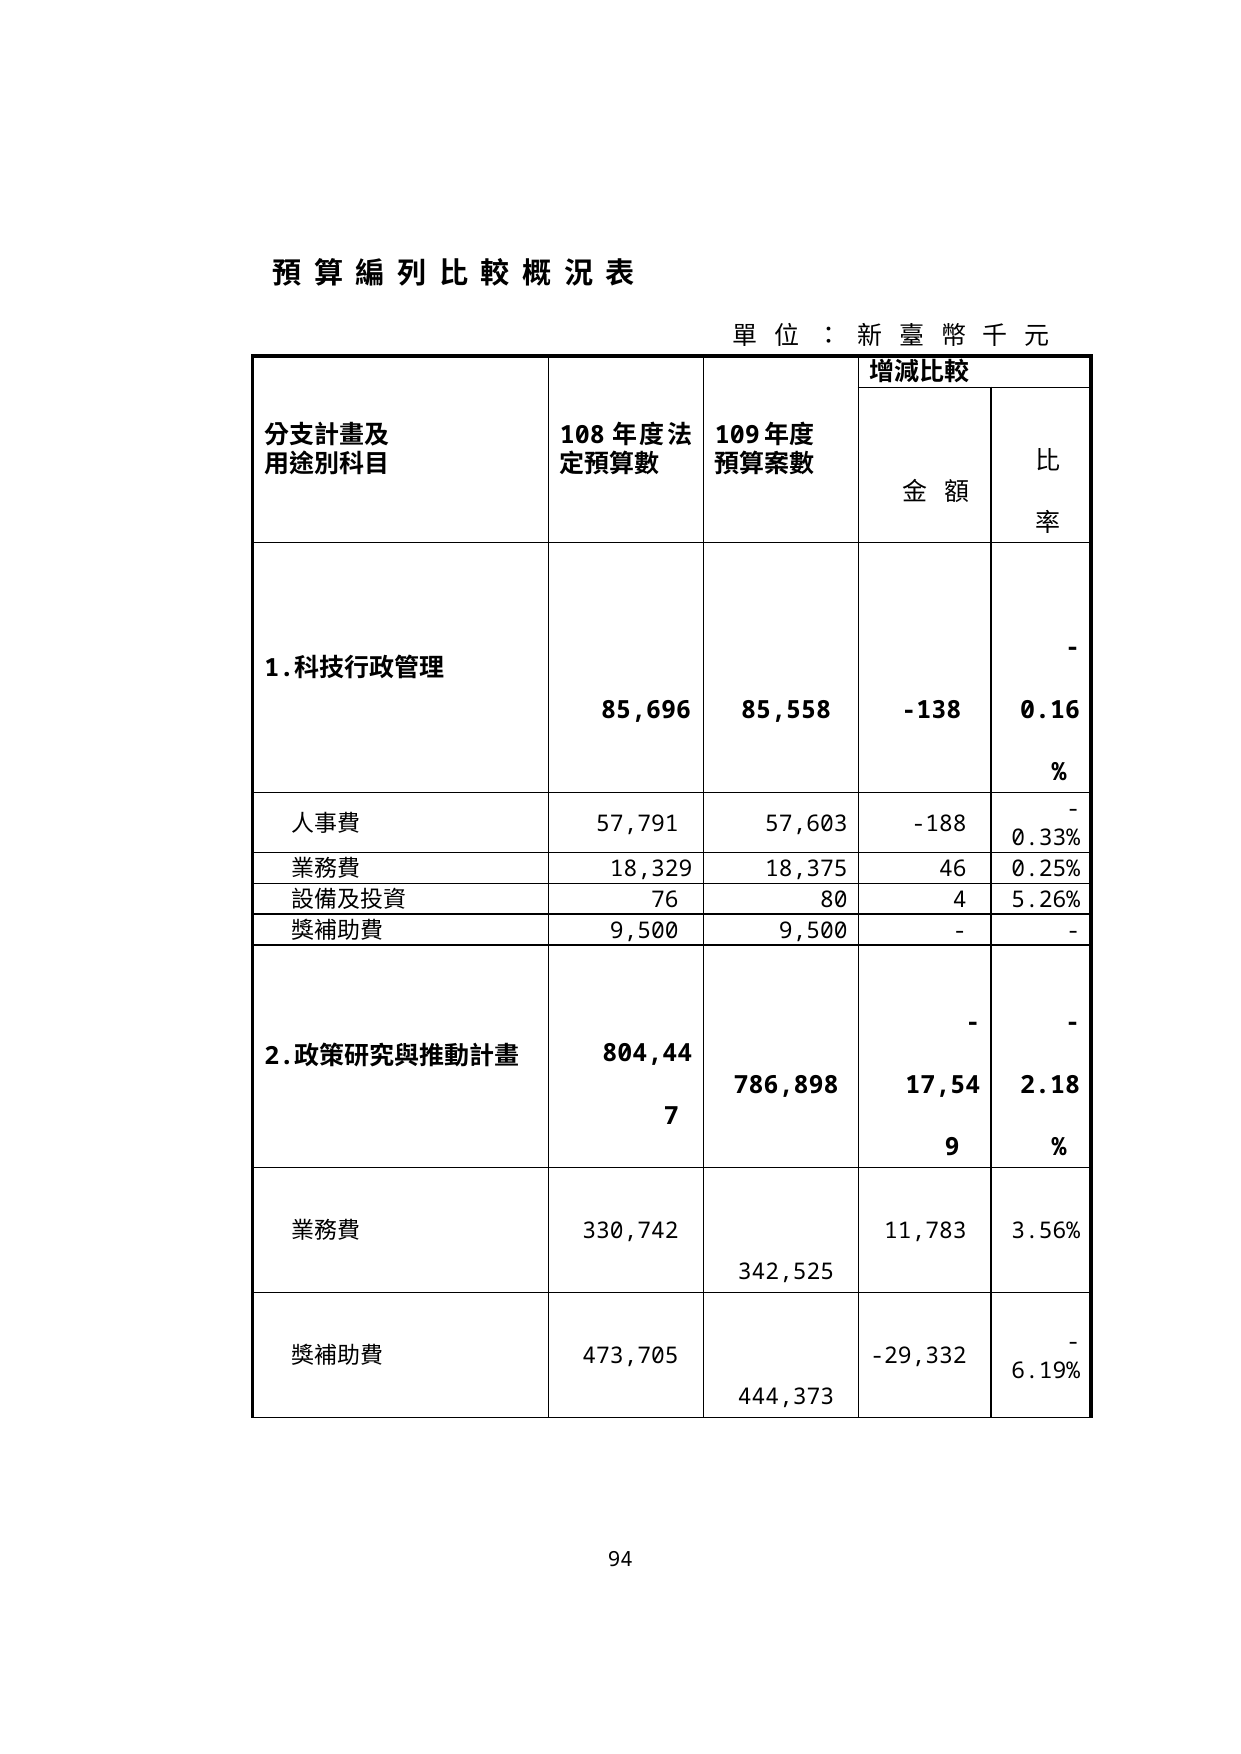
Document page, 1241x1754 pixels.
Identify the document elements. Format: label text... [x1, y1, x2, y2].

table_cell 46 [859, 853, 990, 882]
table_cell 金額 [859, 388, 990, 542]
table_header 增減比較 [859, 358, 1089, 387]
table_cell 18,329 [549, 853, 703, 882]
table_cell 設備及投資 [254, 884, 548, 913]
table_cell 804,447 [549, 946, 703, 1167]
table_cell 18,375 [704, 853, 858, 882]
table_cell 4 [859, 884, 990, 913]
table_cell 9,500 [549, 915, 703, 944]
table_cell 3.56% [992, 1168, 1089, 1292]
table_cell - [992, 915, 1089, 944]
table_cell 5.26% [992, 884, 1089, 913]
table_cell -6.19% [992, 1293, 1089, 1417]
table_cell 獎補助費 [254, 915, 548, 944]
table_cell -2.18% [992, 946, 1089, 1167]
text 單位：新臺幣千元 [183, 292, 1058, 354]
table_cell 0.25% [992, 853, 1089, 882]
table_cell 人事費 [254, 793, 548, 852]
table_cell 80 [704, 884, 858, 913]
table_cell 786,898 [704, 946, 858, 1167]
table_cell 1.科技行政管理 [254, 543, 548, 792]
table_cell -0.33% [992, 793, 1089, 852]
table_cell 業務費 [254, 1168, 548, 1292]
table_cell 57,791 [549, 793, 703, 852]
table_cell 85,696 [549, 543, 703, 792]
table_cell 85,558 [704, 543, 858, 792]
table_cell -188 [859, 793, 990, 852]
table_cell -0.16% [992, 543, 1089, 792]
table_cell 473,705 [549, 1293, 703, 1417]
table_cell 444,373 [704, 1293, 858, 1417]
table_cell 57,603 [704, 793, 858, 852]
text 預算編列比較概況表 [242, 229, 1058, 292]
table_cell 比率 [992, 388, 1089, 542]
table_header 分支計畫及 用途別科目 [254, 358, 548, 542]
table_header 109年度 預算案數 [704, 358, 858, 542]
table_cell 342,525 [704, 1168, 858, 1292]
table_cell 330,742 [549, 1168, 703, 1292]
table_cell 76 [549, 884, 703, 913]
table_cell 2.政策研究與推動計畫 [254, 946, 548, 1167]
table_cell - [859, 915, 990, 944]
table_header 108年度法定預算數 [549, 358, 703, 542]
table_cell 獎補助費 [254, 1293, 548, 1417]
table_cell -17,549 [859, 946, 990, 1167]
table_cell -138 [859, 543, 990, 792]
table_cell 9,500 [704, 915, 858, 944]
table_cell 11,783 [859, 1168, 990, 1292]
table_cell -29,332 [859, 1293, 990, 1417]
table_cell 業務費 [254, 853, 548, 882]
